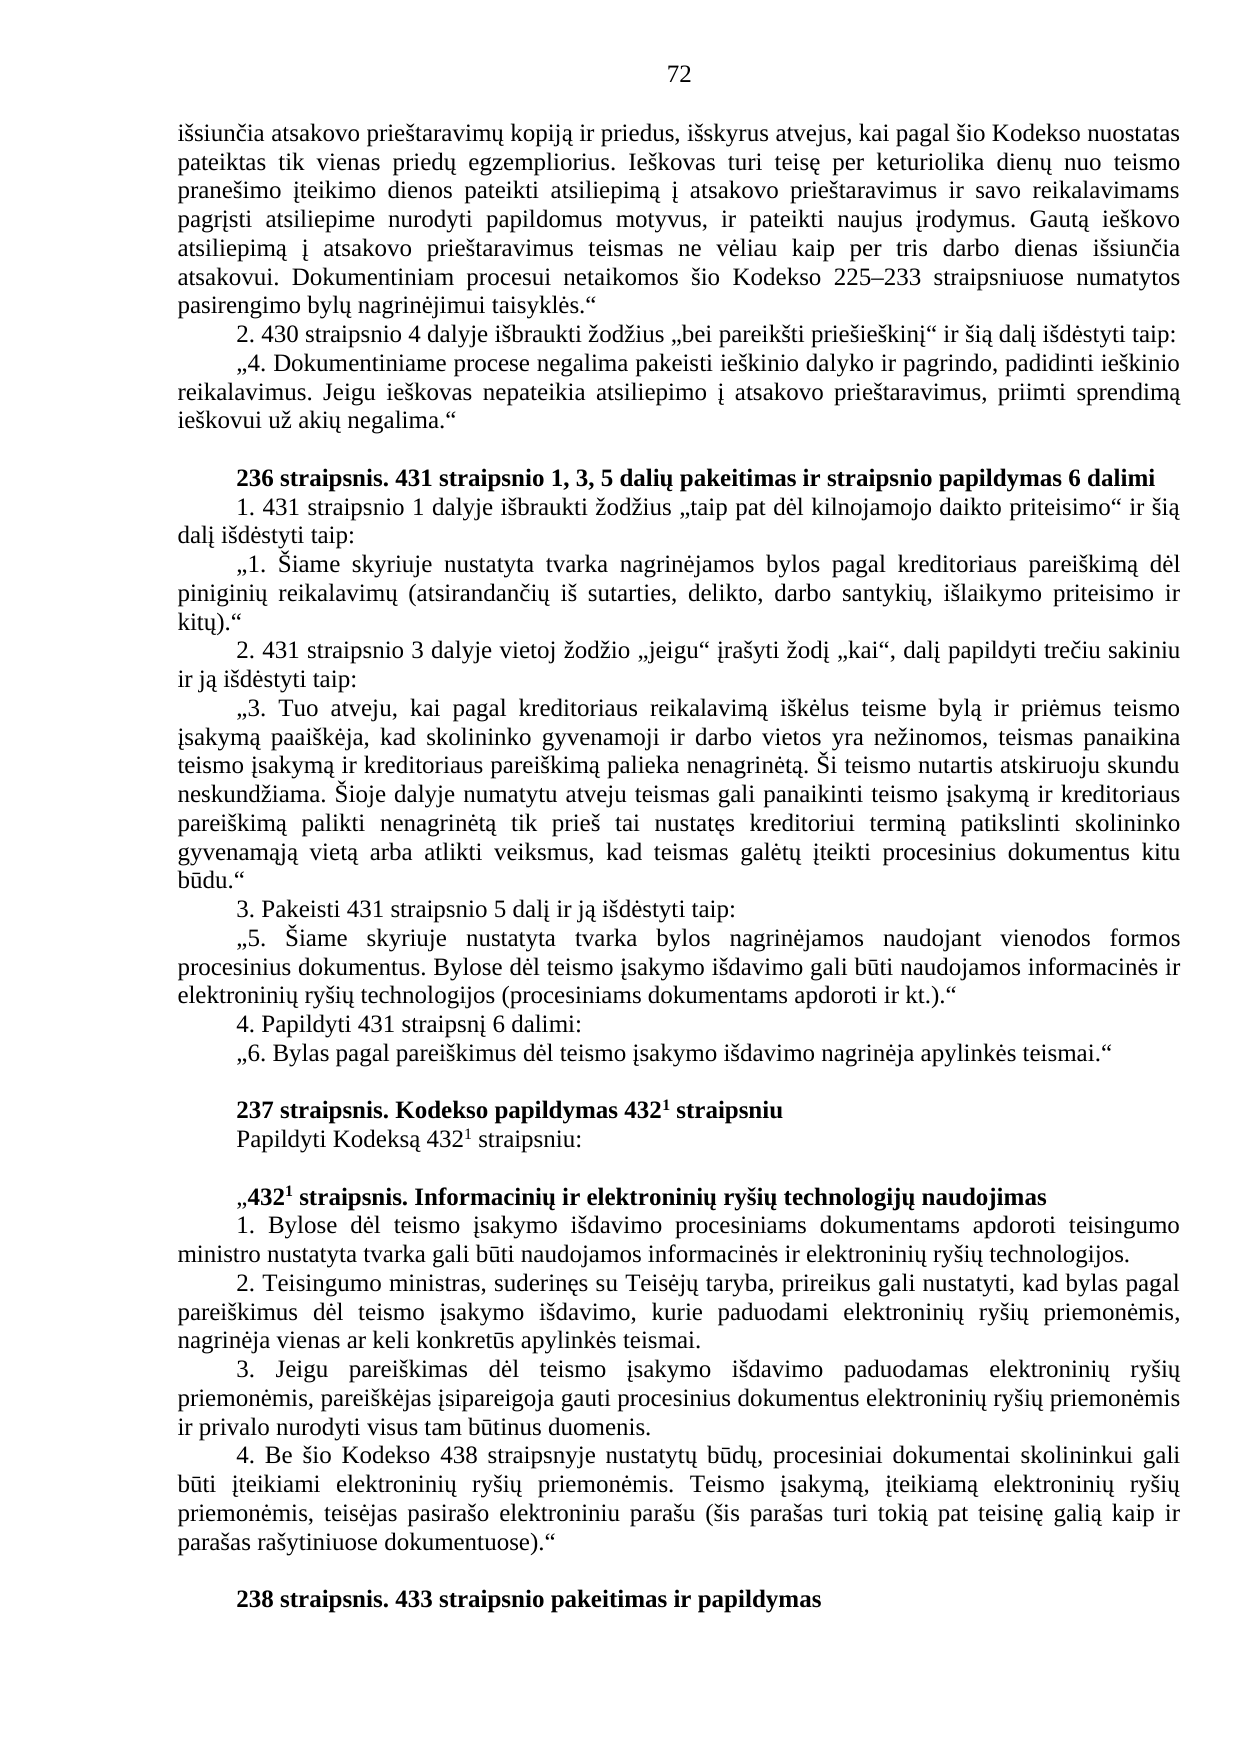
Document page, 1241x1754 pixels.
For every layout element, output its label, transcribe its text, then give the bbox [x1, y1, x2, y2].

text 2. Teisingumo ministras, suderinęs su Teisėjų taryba, prireikus gali nustatyti, kad bylas pagal pareiškimus dėl teismo įsakymo išdavimo, kurie paduodami elektroninių ryšių priemonėmis, nagrinėja vienas ar keli konkretūs apylinkės teismai. [177, 1268, 1181, 1354]
text 4. Be šio Kodekso 438 straipsnyje nustatytų būdų, procesiniai dokumentai skolininkui gali būti įteikiami elektroninių ryšių priemonėmis. Teismo įsakymą, įteikiamą elektroninių ryšių priemonėmis, teisėjas pasirašo elektroniniu parašu (šis parašas turi tokią pat teisinę galią kaip ir parašas rašytiniuose dokumentuose).“ [177, 1441, 1181, 1556]
text 3. Pakeisti 431 straipsnio 5 dalį ir ją išdėstyti taip: [177, 894, 1181, 923]
text Papildyti Kodeksą 4321 straipsniu: [177, 1124, 1181, 1153]
text „3. Tuo atveju, kai pagal kreditoriaus reikalavimą iškėlus teisme bylą ir priėmus teismo įsakymą paaiškėja, kad skolininko gyvenamoji ir darbo vietos yra nežinomos, teismas panaikina teismo įsakymą ir kreditoriaus pareiškimą palieka nenagrinėtą. Ši teismo nutartis atskiruoju skundu neskundžiama. Šioje dalyje numatytu atveju teismas gali panaikinti teismo įsakymą ir kreditoriaus pareiškimą palikti nenagrinėtą tik prieš tai nustatęs kreditoriui terminą patikslinti skolininko gyvenamąją vietą arba atlikti veiksmus, kad teismas galėtų įteikti procesinius dokumentus kitu būdu.“ [177, 693, 1181, 894]
text „1. Šiame skyriuje nustatyta tvarka nagrinėjamos bylos pagal kreditoriaus pareiškimą dėl piniginių reikalavimų (atsirandančių iš sutarties, delikto, darbo santykių, išlaikymo priteisimo ir kitų).“ [177, 549, 1181, 636]
text išsiunčia atsakovo prieštaravimų kopiją ir priedus, išskyrus atvejus, kai pagal šio Kodekso nuostatas pateiktas tik vienas priedų egzempliorius. Ieškovas turi teisę per keturiolika dienų nuo teismo pranešimo įteikimo dienos pateikti atsiliepimą į atsakovo prieštaravimus ir savo reikalavimams pagrįsti atsiliepime nurodyti papildomus motyvus, ir pateikti naujus įrodymus. Gautą ieškovo atsiliepimą į atsakovo prieštaravimus teismas ne vėliau kaip per tris darbo dienas išsiunčia atsakovui. Dokumentiniam procesui netaikomos šio Kodekso 225–233 straipsniuose numatytos pasirengimo bylų nagrinėjimui taisyklės.“ [177, 118, 1181, 319]
text 238 straipsnis. 433 straipsnio pakeitimas ir papildymas [177, 1584, 1181, 1613]
text 237 straipsnis. Kodekso papildymas 4321 straipsniu [177, 1096, 1181, 1124]
text 2. 430 straipsnio 4 dalyje išbraukti žodžius „bei pareikšti priešieškinį“ ir šią dalį išdėstyti taip: [177, 319, 1181, 348]
text 4. Papildyti 431 straipsnį 6 dalimi: [177, 1009, 1181, 1038]
text 1. Bylose dėl teismo įsakymo išdavimo procesiniams dokumentams apdoroti teisingumo ministro nustatyta tvarka gali būti naudojamos informacinės ir elektroninių ryšių technologijos. [177, 1211, 1181, 1268]
text 236 straipsnis. 431 straipsnio 1, 3, 5 dalių pakeitimas ir straipsnio papildymas 6 dalimi [236, 463, 1181, 492]
text „6. Bylas pagal pareiškimus dėl teismo įsakymo išdavimo nagrinėja apylinkės teismai.“ [177, 1038, 1181, 1067]
text „4. Dokumentiniame procese negalima pakeisti ieškinio dalyko ir pagrindo, padidinti ieškinio reikalavimus. Jeigu ieškovas nepateikia atsiliepimo į atsakovo prieštaravimus, priimti sprendimą ieškovui už akių negalima.“ [177, 348, 1181, 434]
text „4321 straipsnis. Informacinių ir elektroninių ryšių technologijų naudojimas [236, 1182, 1181, 1211]
text 2. 431 straipsnio 3 dalyje vietoj žodžio „jeigu“ įrašyti žodį „kai“, dalį papildyti trečiu sakiniu ir ją išdėstyti taip: [177, 636, 1181, 693]
text „5. Šiame skyriuje nustatyta tvarka bylos nagrinėjamos naudojant vienodos formos procesinius dokumentus. Bylose dėl teismo įsakymo išdavimo gali būti naudojamos informacinės ir elektroninių ryšių technologijos (procesiniams dokumentams apdoroti ir kt.).“ [177, 923, 1181, 1009]
text 1. 431 straipsnio 1 dalyje išbraukti žodžius „taip pat dėl kilnojamojo daikto priteisimo“ ir šią dalį išdėstyti taip: [177, 492, 1181, 549]
text 3. Jeigu pareiškimas dėl teismo įsakymo išdavimo paduodamas elektroninių ryšių priemonėmis, pareiškėjas įsipareigoja gauti procesinius dokumentus elektroninių ryšių priemonėmis ir privalo nurodyti visus tam būtinus duomenis. [177, 1354, 1181, 1441]
